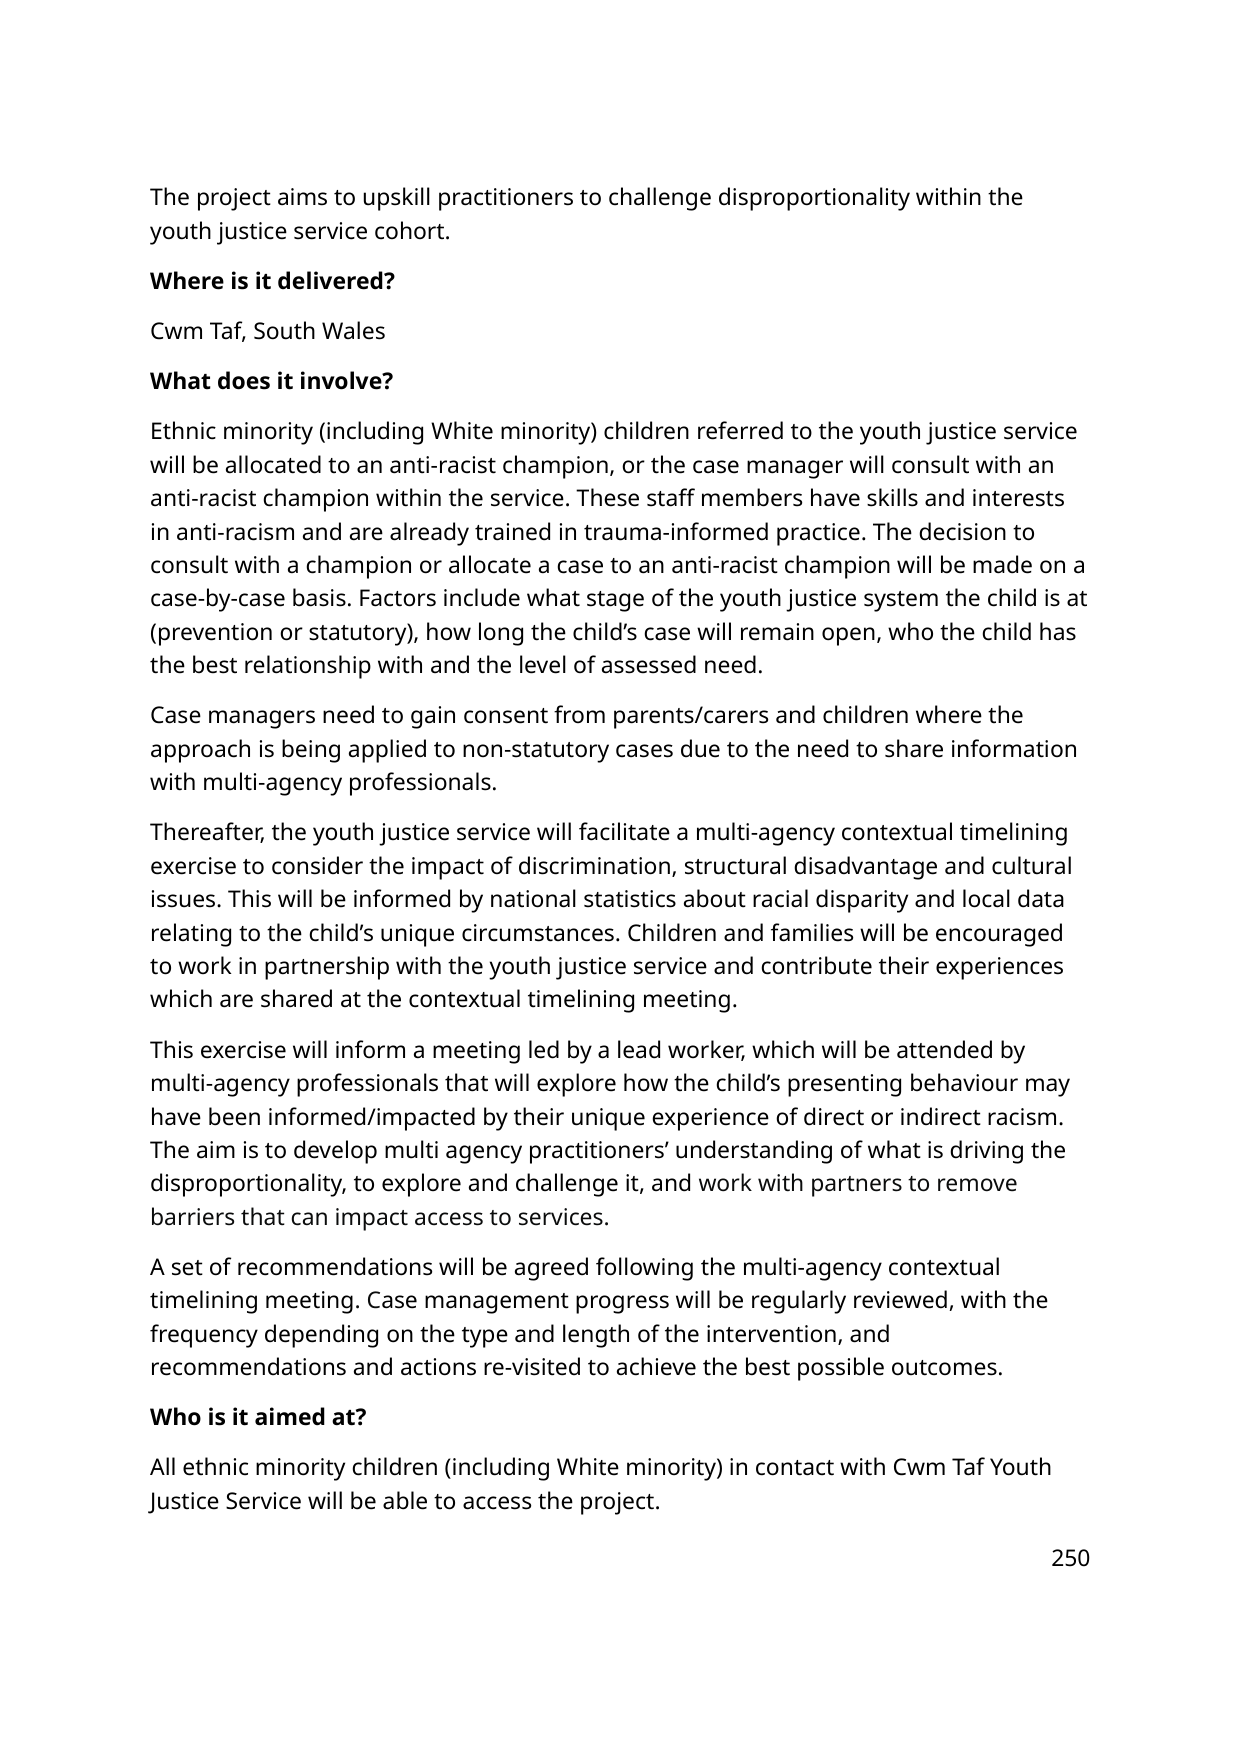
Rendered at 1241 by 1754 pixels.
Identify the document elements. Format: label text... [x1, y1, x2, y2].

text Cwm Taf, South Wales [150, 315, 1090, 346]
text All ethnic minority children (including White minority) in contact with Cwm Taf Youth Justice Service will be able to access the project. [150, 1451, 1090, 1516]
text The project aims to upskill practitioners to challenge disproportionality within the youth justice service cohort. [150, 181, 1090, 246]
text This exercise will inform a meeting led by a lead worker, which will be attended by multi-agency professionals that will explore how the child’s presenting behaviour may have been informed/impacted by their unique experience of direct or indirect racism. The aim is to develop multi agency practitioners’ understanding of what is driving the disproportionality, to explore and challenge it, and work with partners to remove barriers that can impact access to services. [150, 1033, 1090, 1232]
text Ethnic minority (including White minority) children referred to the youth justice service will be allocated to an anti-racist champion, or the case manager will consult with an anti-racist champion within the service. These staff members have skills and interests in anti-racism and are already trained in trauma-informed practice. The decision to consult with a champion or allocate a case to an anti-racist champion will be made on a case-by-case basis. Factors include what stage of the youth justice system the child is at (prevention or statutory), how long the child’s case will remain open, who the child has the best relationship with and the level of assessed need. [150, 415, 1090, 680]
text A set of recommendations will be agreed following the multi-agency contextual timelining meeting. Case management progress will be regularly reviewed, with the frequency depending on the type and length of the intervention, and recommendations and actions re-visited to achieve the best possible outcomes. [150, 1251, 1090, 1382]
text Who is it aimed at? [150, 1401, 1090, 1432]
text Thereafter, the youth justice service will facilitate a multi-agency contextual timelining exercise to consider the impact of discrimination, structural disadvantage and cultural issues. This will be informed by national statistics about racial disparity and local data relating to the child’s unique circumstances. Children and families will be encouraged to work in partnership with the youth justice service and contribute their experiences which are shared at the contextual timelining meeting. [150, 816, 1090, 1015]
text Case managers need to gain consent from parents/carers and children where the approach is being applied to non-statutory cases due to the need to share information with multi-agency professionals. [150, 699, 1090, 797]
text What does it involve? [150, 365, 1090, 396]
text Where is it delivered? [150, 265, 1090, 296]
